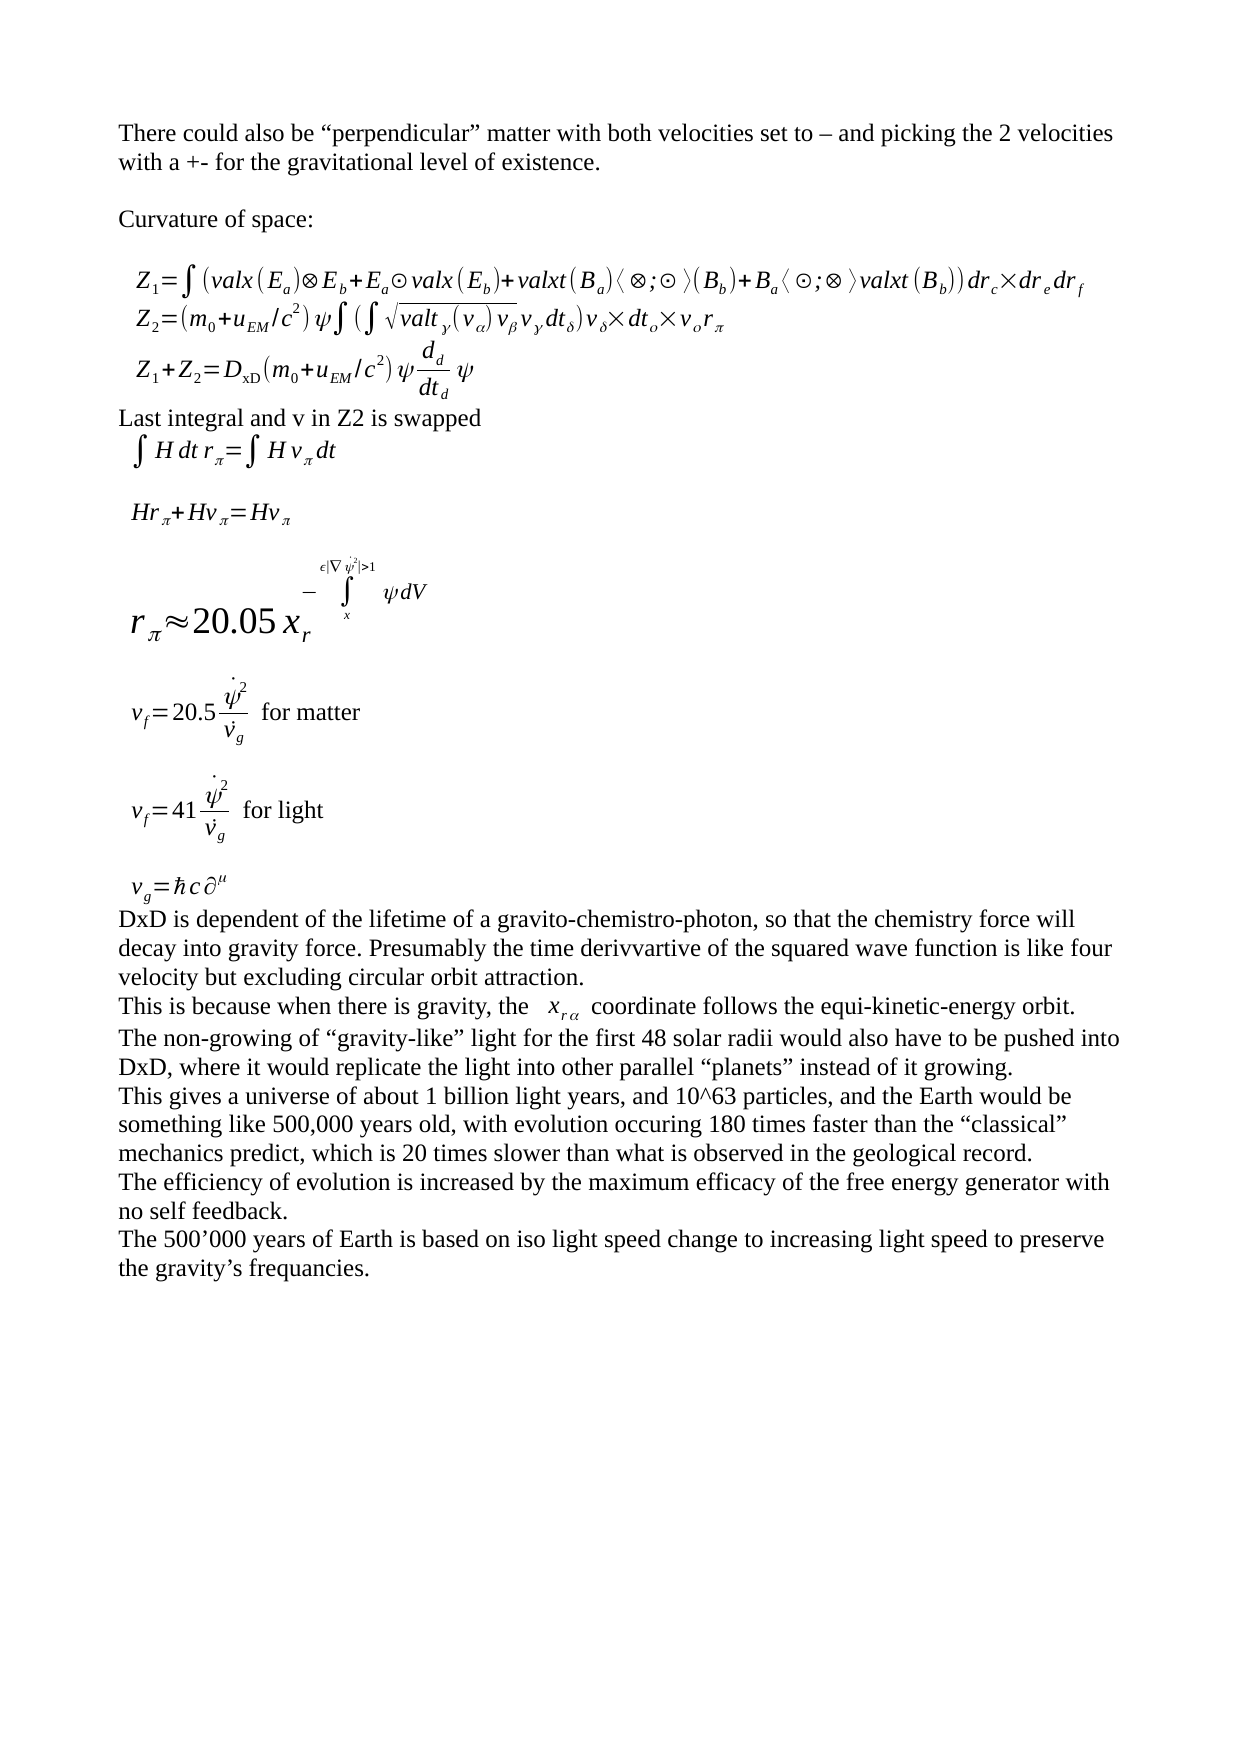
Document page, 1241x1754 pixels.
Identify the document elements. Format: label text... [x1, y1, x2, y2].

text for matter [118, 677, 1122, 746]
text There could also be “perpendicular” matter with both velocities set to – and picking the 2 velocities with a +- for the gravitational level of existence. [118, 118, 1122, 176]
text Curvature of space: [118, 204, 1122, 233]
text This gives a universe of about 1 billion light years, and 10^63 particles, and the Earth would be something like 500,000 years old, with evolution occuring 180 times faster than the “classical” mechanics predict, which is 20 times slower than what is observed in the geological record. [118, 1081, 1122, 1167]
text Last integral and v in Z2 is swapped [118, 403, 1122, 432]
text The 500’000 years of Earth is based on iso light speed change to increasing light speed to preserve the gravity’s frequancies. [118, 1224, 1122, 1282]
text for light [118, 775, 1122, 844]
text The efficiency of evolution is increased by the maximum efficacy of the free energy generator with no self feedback. [118, 1167, 1122, 1224]
text DxD is dependent of the lifetime of a gravito-chemistro-photon, so that the chemistry force will decay into gravity force. Presumably the time derivvartive of the squared wave function is like four velocity but excluding circular orbit attraction. [118, 904, 1122, 991]
text The non-growing of “gravity-like” light for the first 48 solar radii would also have to be pushed into DxD, where it would replicate the light into other parallel “planets” instead of it growing. [118, 1023, 1122, 1081]
text This is because when there is gravity, the coordinate follows the equi-kinetic-energy orbit. [118, 991, 1122, 1023]
